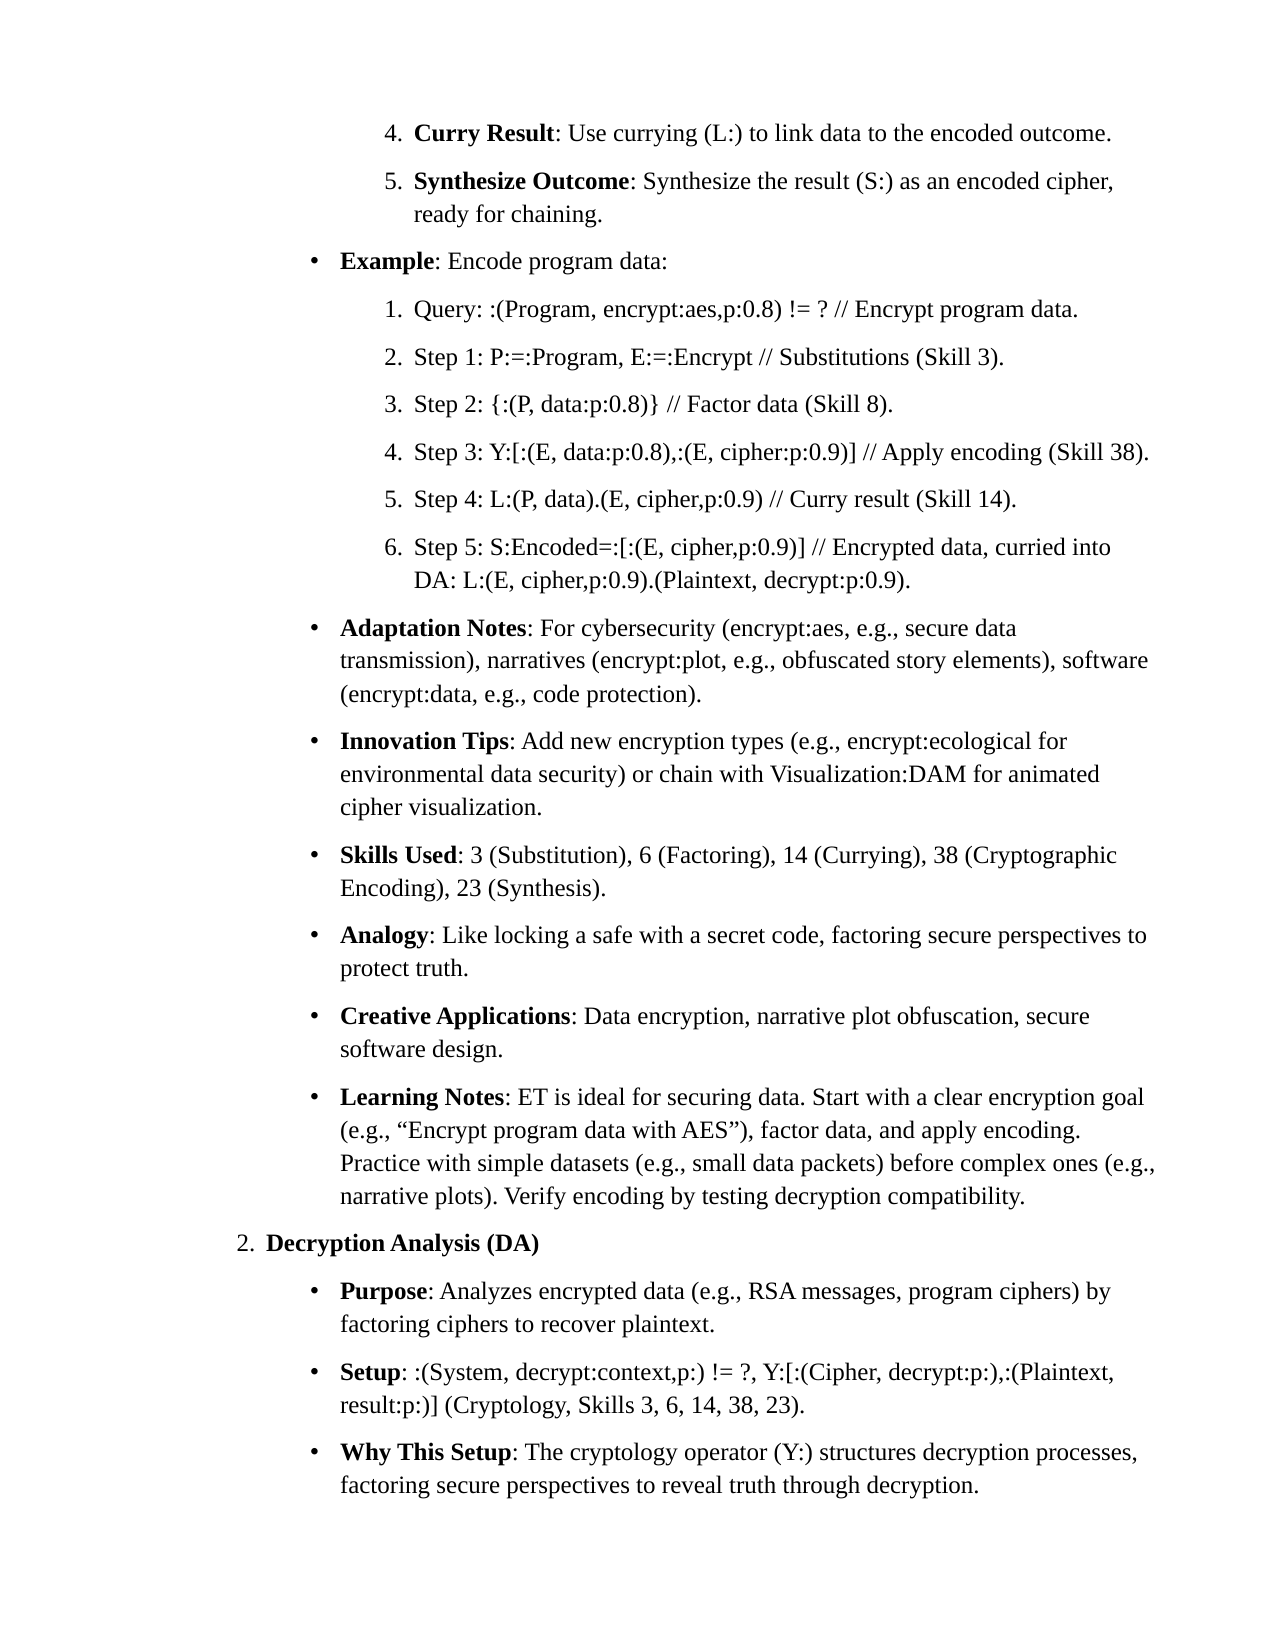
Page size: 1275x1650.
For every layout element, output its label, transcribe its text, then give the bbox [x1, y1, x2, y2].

list Step 4: L:(P, data).(E, cipher,p:0.9) // Curry result (Skill 14). [384, 484, 1157, 513]
list Step 2: {:(P, data:p:0.8)} // Factor data (Skill 8). [384, 389, 1157, 418]
list Curry Result: Use currying (L:) to link data to the encoded outcome. [384, 118, 1157, 147]
list Example: Encode program data: [310, 246, 1157, 275]
list Purpose: Analyzes encrypted data (e.g., RSA messages, program ciphers) by factoring ciphers to recover plaintext. [310, 1276, 1157, 1338]
list Innovation Tips: Add new encryption types (e.g., encrypt:ecological for environmental data security) or chain with Visualization:DAM for animated cipher visualization. [310, 726, 1157, 821]
list Skills Used: 3 (Substitution), 6 (Factoring), 14 (Currying), 38 (Cryptographic Encoding), 23 (Synthesis). [310, 840, 1157, 902]
list Step 1: P:=:Program, E:=:Encrypt // Substitutions (Skill 3). [384, 342, 1157, 370]
list Synthesize Outcome: Synthesize the result (S:) as an encoded cipher, ready for chaining. [384, 166, 1157, 227]
list Learning Notes: ET is ideal for securing data. Start with a clear encryption goal (e.g., “Encrypt program data with AES”), factor data, and apply encoding. Practice with simple datasets (e.g., small data packets) before complex ones (e.g., narrative plots). Verify encoding by testing decryption compatibility. [310, 1082, 1157, 1209]
list Step 5: S:Encoded=:[:(E, cipher,p:0.9)] // Encrypted data, curried into DA: L:(E, cipher,p:0.9).(Plaintext, decrypt:p:0.9). [384, 532, 1157, 594]
list Step 3: Y:[:(E, data:p:0.8),:(E, cipher:p:0.9)] // Apply encoding (Skill 38). [384, 437, 1157, 466]
list Query: :(Program, encrypt:aes,p:0.8) != ? // Encrypt program data. [384, 294, 1157, 323]
list Adaptation Notes: For cybersecurity (encrypt:aes, e.g., secure data transmission), narratives (encrypt:plot, e.g., obfuscated story elements), software (encrypt:data, e.g., code protection). [310, 613, 1157, 707]
list Creative Applications: Data encryption, narrative plot obfuscation, secure software design. [310, 1001, 1157, 1063]
list Setup: :(System, decrypt:context,p:) != ?, Y:[:(Cipher, decrypt:p:),:(Plaintext, result:p:)] (Cryptology, Skills 3, 6, 14, 38, 23). [310, 1357, 1157, 1418]
list Decryption Analysis (DA) [236, 1228, 1157, 1257]
list Analogy: Like locking a safe with a secret code, factoring secure perspectives to protect truth. [310, 921, 1157, 982]
list Why This Setup: The cryptology operator (Y:) structures decryption processes, factoring secure perspectives to reveal truth through decryption. [310, 1437, 1157, 1499]
